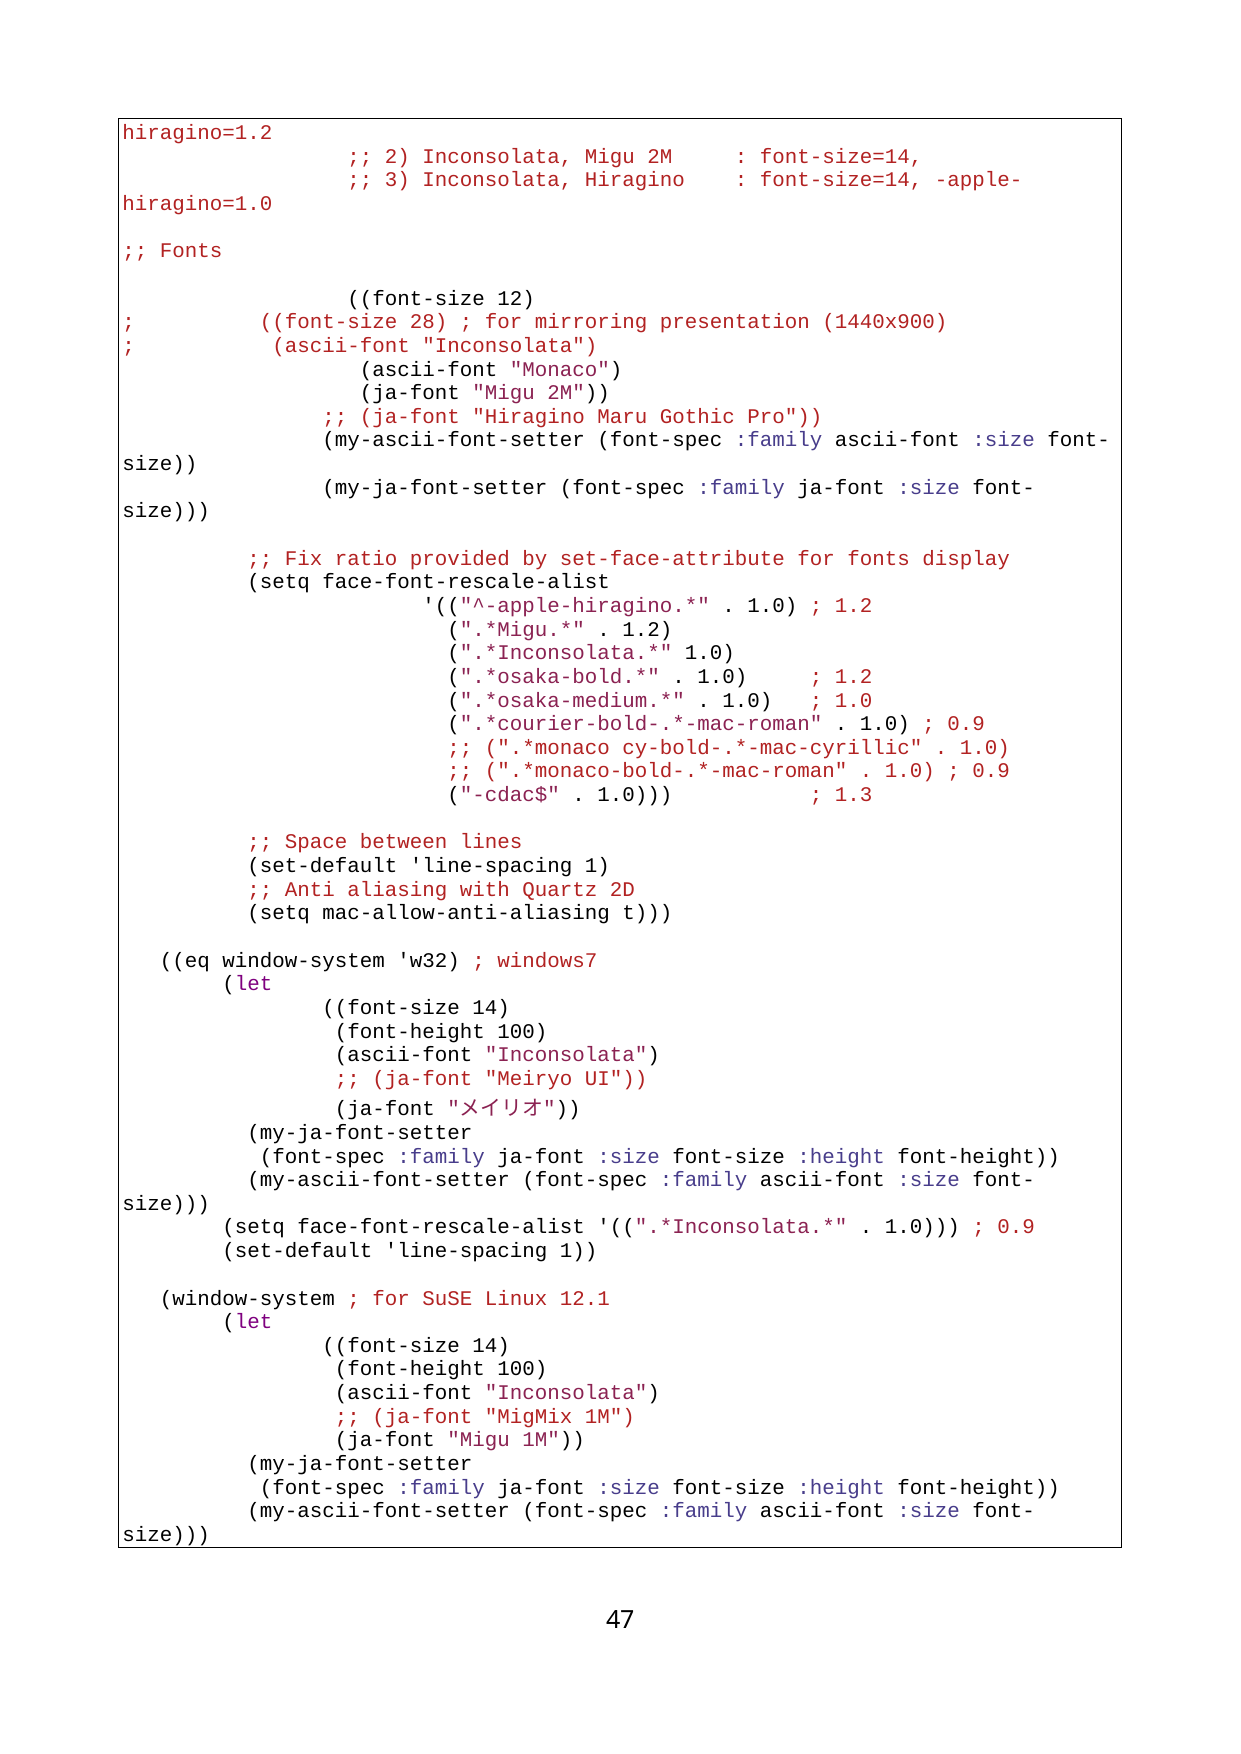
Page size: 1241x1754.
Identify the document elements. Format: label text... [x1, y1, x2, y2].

text ((font-size 14) [119, 993, 1121, 1017]
text (font-height 100) [119, 1017, 1121, 1040]
text (font-height 100) [119, 1354, 1121, 1378]
text ;; (".*monaco cy-bold-.*-mac-cyrillic" . 1.0) [119, 733, 1121, 757]
text (font-spec :family ja-font :size font-size :height font-height)) [119, 1473, 1121, 1496]
text ;; Fonts [119, 236, 1121, 260]
text ;; (".*monaco-bold-.*-mac-roman" . 1.0) ; 0.9 [119, 757, 1121, 780]
text (".*courier-bold-.*-mac-roman" . 1.0) ; 0.9 [119, 709, 1121, 733]
text ((font-size 12) [119, 284, 1121, 307]
text (let [119, 969, 1121, 993]
text '(("^-apple-hiragino.*" . 1.0) ; 1.2 [119, 591, 1121, 615]
text (my-ja-font-setter [119, 1118, 1121, 1142]
text (ja-font "Migu 1M")) [119, 1425, 1121, 1449]
text (ascii-font "Monaco") [119, 354, 1121, 378]
text ((eq window-system 'w32) ; windows7 [119, 946, 1121, 969]
text (my-ascii-font-setter (font-spec :family ascii-font :size font-size))) [119, 1496, 1121, 1547]
text ;; Fix ratio provided by set-face-attribute for fonts display [119, 544, 1121, 567]
text (ascii-font "Inconsolata") [119, 1378, 1121, 1402]
text (window-system ; for SuSE Linux 12.1 [119, 1283, 1121, 1307]
text (ja-font "メイリオ")) [119, 1088, 1121, 1118]
text (".*Migu.*" . 1.2) [119, 615, 1121, 638]
text (".*Inconsolata.*" 1.0) [119, 638, 1121, 662]
text ;; Anti aliasing with Quartz 2D [119, 875, 1121, 898]
text (set-default 'line-spacing 1)) [119, 1236, 1121, 1260]
text (font-spec :family ja-font :size font-size :height font-height)) [119, 1142, 1121, 1165]
text (setq face-font-rescale-alist '((".*Inconsolata.*" . 1.0))) ; 0.9 [119, 1213, 1121, 1236]
text (setq face-font-rescale-alist [119, 567, 1121, 591]
text ; ((font-size 28) ; for mirroring presentation (1440x900) [119, 307, 1121, 331]
text (let [119, 1307, 1121, 1331]
text (my-ascii-font-setter (font-spec :family ascii-font :size font-size)) [119, 426, 1121, 473]
text ;; 3) Inconsolata, Hiragino : font-size=14, -apple-hiragino=1.0 [119, 165, 1121, 213]
text (my-ja-font-setter [119, 1449, 1121, 1473]
text (".*osaka-medium.*" . 1.0) ; 1.0 [119, 686, 1121, 709]
text ; (ascii-font "Inconsolata") [119, 331, 1121, 354]
text ("-cdac$" . 1.0))) ; 1.3 [119, 780, 1121, 804]
text (my-ascii-font-setter (font-spec :family ascii-font :size font-size))) [119, 1165, 1121, 1213]
text (ascii-font "Inconsolata") [119, 1040, 1121, 1064]
text ;; (ja-font "MigMix 1M") [119, 1402, 1121, 1425]
text ;; 2) Inconsolata, Migu 2M : font-size=14, [119, 142, 1121, 165]
text hiragino=1.2 [119, 119, 1121, 142]
text (set-default 'line-spacing 1) [119, 851, 1121, 875]
text (my-ja-font-setter (font-spec :family ja-font :size font-size))) [119, 473, 1121, 520]
text (ja-font "Migu 2M")) [119, 378, 1121, 402]
text (setq mac-allow-anti-aliasing t))) [119, 898, 1121, 922]
text ;; Space between lines [119, 827, 1121, 851]
text (".*osaka-bold.*" . 1.0) ; 1.2 [119, 662, 1121, 686]
text ((font-size 14) [119, 1331, 1121, 1354]
text ;; (ja-font "Meiryo UI")) [119, 1064, 1121, 1088]
text ;; (ja-font "Hiragino Maru Gothic Pro")) [119, 402, 1121, 426]
